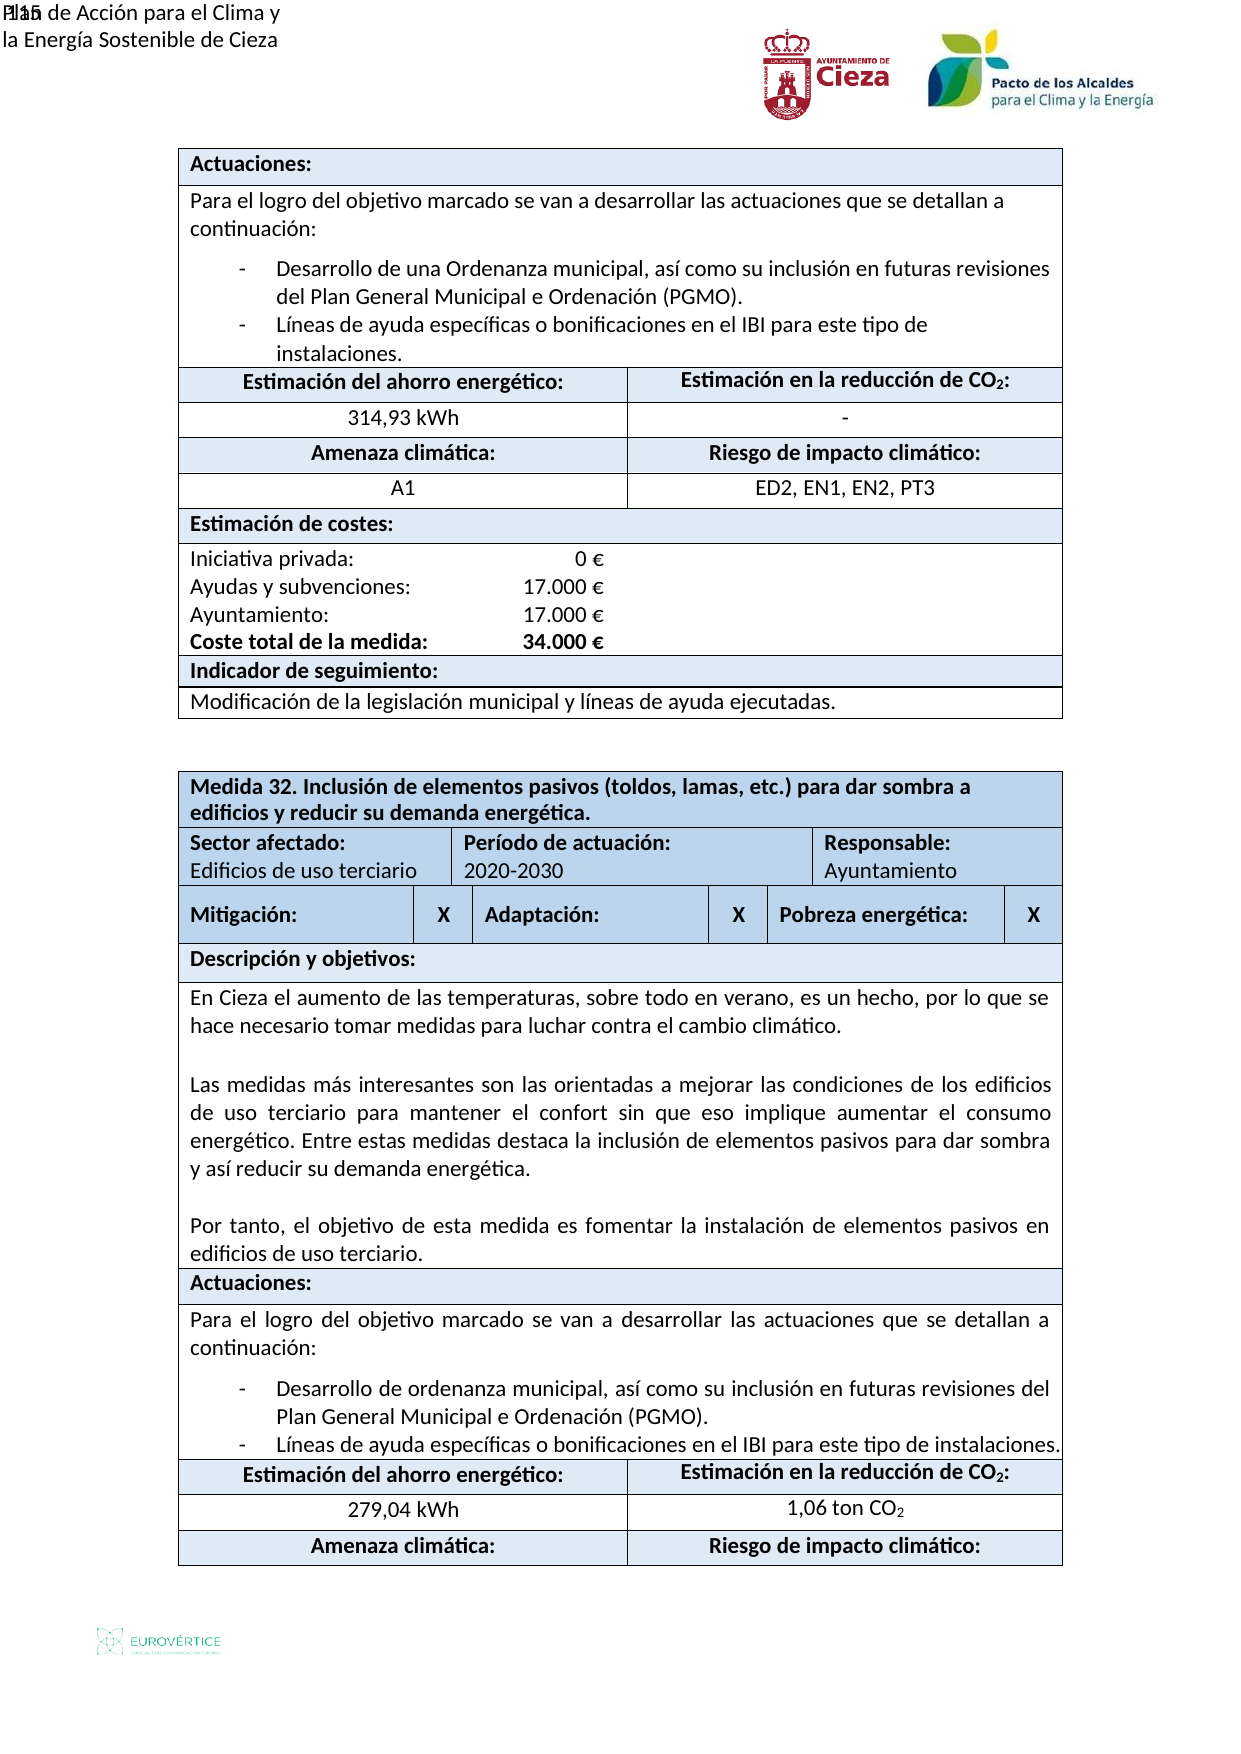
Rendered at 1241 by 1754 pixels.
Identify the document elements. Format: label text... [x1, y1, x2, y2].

table_cell Amenaza climática: [179, 1531, 627, 1565]
table_cell ED2, EN1, EN2, PT3 [628, 474, 1062, 508]
table_cell X [709, 886, 767, 943]
table_cell Riesgo de impacto climático: [628, 438, 1062, 472]
picture [755, 22, 897, 125]
table_cell Mitigación: [179, 886, 413, 943]
table_cell Estimación de costes: [179, 509, 1062, 543]
table_cell Riesgo de impacto climático: [628, 1531, 1062, 1565]
table_cell Para el logro del objetivo marcado se van a desarrollar las actuaciones que se detallan a continuación: Desarrollo de una Ordenanza municipal, así como su inclusión en futuras revisiones del Plan General Municipal e Ordenación (PGMO). Líneas de ayuda específicas o bonificaciones en el IBI para este tipo de instalaciones. [179, 186, 1062, 367]
table_cell X [1005, 886, 1062, 943]
picture [921, 23, 1159, 114]
table_cell Período de actuación: 2020-2030 [452, 828, 812, 885]
table_cell Modificación de la legislación municipal y líneas de ayuda ejecutadas. [179, 688, 1062, 718]
table_header Medida 32. Inclusión de elementos pasivos (toldos, lamas, etc.) para dar sombra a edificios y reducir su demanda energética. [179, 772, 1062, 827]
table_cell Estimación del ahorro energético: [179, 1460, 627, 1494]
table_cell Amenaza climática: [179, 438, 627, 472]
table_cell Actuaciones: [179, 1269, 1062, 1304]
table_cell Sector afectado: Edificios de uso terciario [179, 828, 451, 885]
table_cell Para el logro del objetivo marcado se van a desarrollar las actuaciones que se detallan a continuación: Desarrollo de ordenanza municipal, así como su inclusión en futuras revisiones del Plan General Municipal e Ordenación (PGMO). Líneas de ayuda específicas o bonificaciones en el IBI para este tipo de instalaciones. [179, 1305, 1062, 1459]
table_cell En Cieza el aumento de las temperaturas, sobre todo en verano, es un hecho, por lo que se hace necesario tomar medidas para luchar contra el cambio climático. Las medidas más interesantes son las orientadas a mejorar las condiciones de los edificios de uso terciario para mantener el confort sin que eso implique aumentar el consumo energético. Entre estas medidas destaca la inclusión de elementos pasivos para dar sombra y así reducir su demanda energética. Por tanto, el objetivo de esta medida es fomentar la instalación de elementos pasivos en edificios de uso terciario. [179, 983, 1062, 1267]
table_cell Pobreza energética: [768, 886, 1004, 943]
table_cell A1 [179, 474, 627, 508]
table_cell 1,06 ton CO2 [628, 1495, 1062, 1530]
table_header Actuaciones: [179, 149, 1062, 185]
table_cell Descripción y objetivos: [179, 944, 1062, 982]
table_cell Estimación en la reducción de CO2: [628, 368, 1062, 402]
table_cell Responsable: Ayuntamiento [813, 828, 1062, 885]
table_cell Estimación en la reducción de CO2: [628, 1460, 1062, 1494]
table_cell Estimación del ahorro energético: [179, 368, 627, 402]
picture [96, 1628, 221, 1655]
table_cell 279,04 kWh [179, 1495, 627, 1530]
table_cell Iniciativa privada: 0 € Ayudas y subvenciones: 17.000 € Ayuntamiento: 17.000 € Coste total de la medida: 34.000 € [179, 544, 1062, 655]
table_cell 314,93 kWh [179, 403, 627, 437]
table_cell Indicador de seguimiento: [179, 656, 1062, 686]
table_cell - [628, 403, 1062, 437]
table_cell X [414, 886, 472, 943]
table_cell Adaptación: [473, 886, 708, 943]
